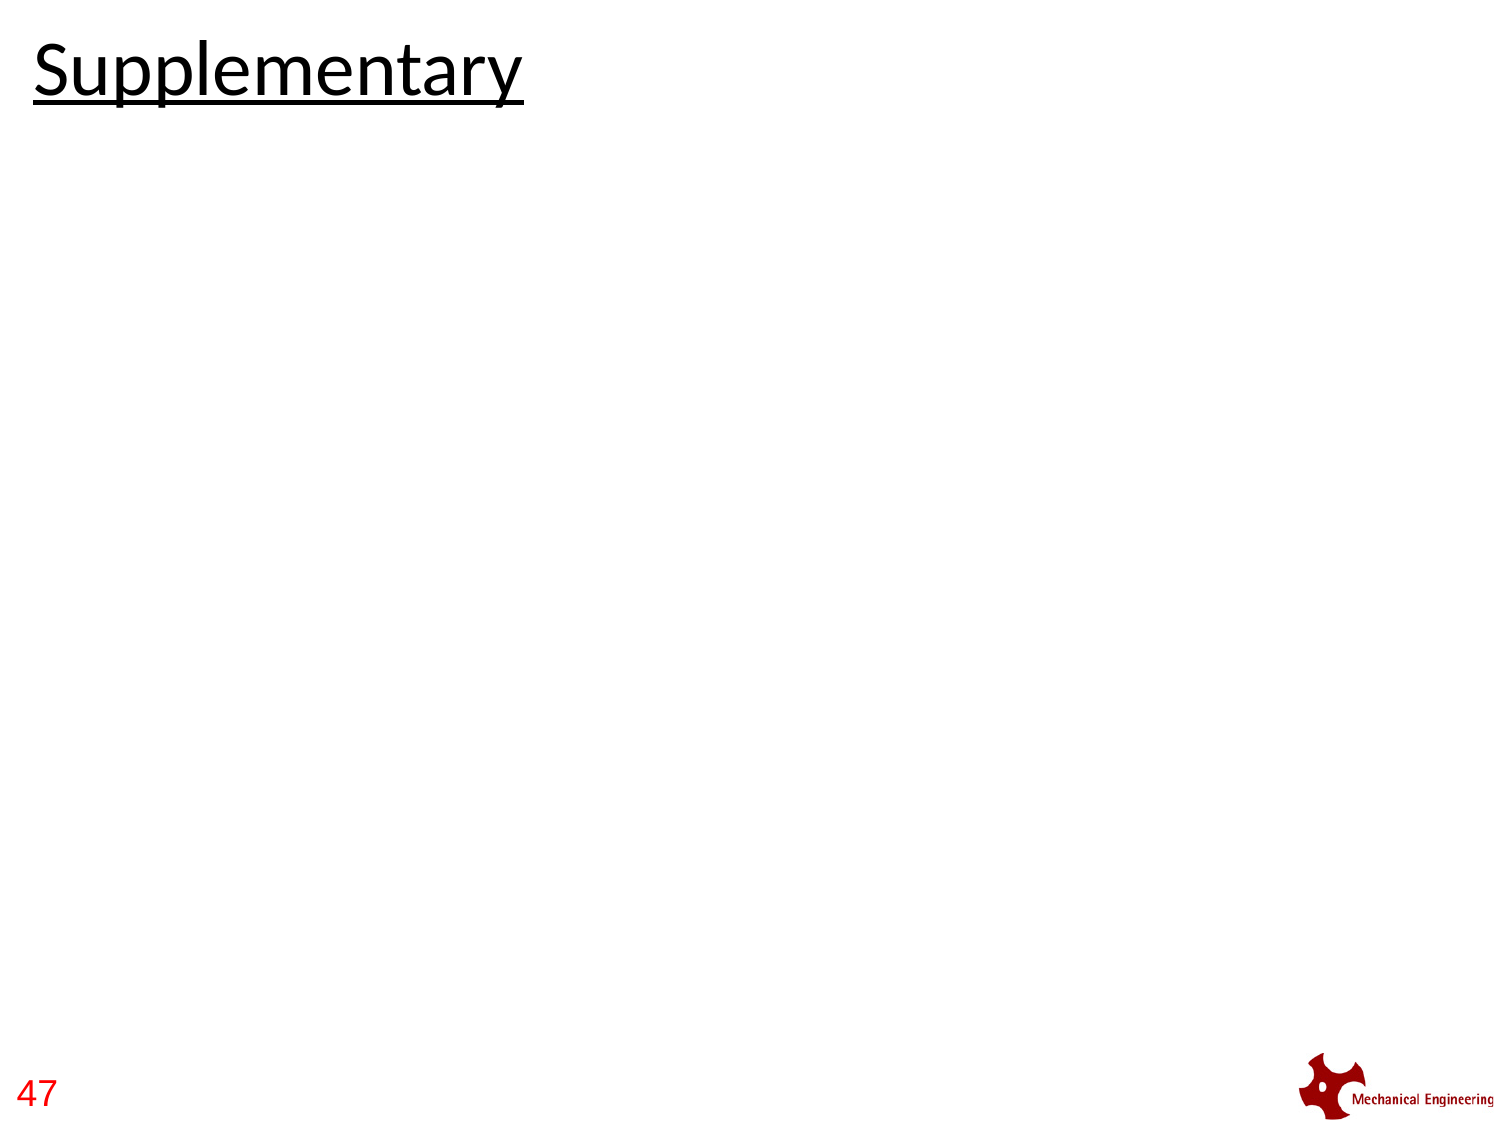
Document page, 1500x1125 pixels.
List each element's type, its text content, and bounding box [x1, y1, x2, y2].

picture [1298, 1053, 1494, 1120]
title Supplementary [18, 24, 1500, 127]
